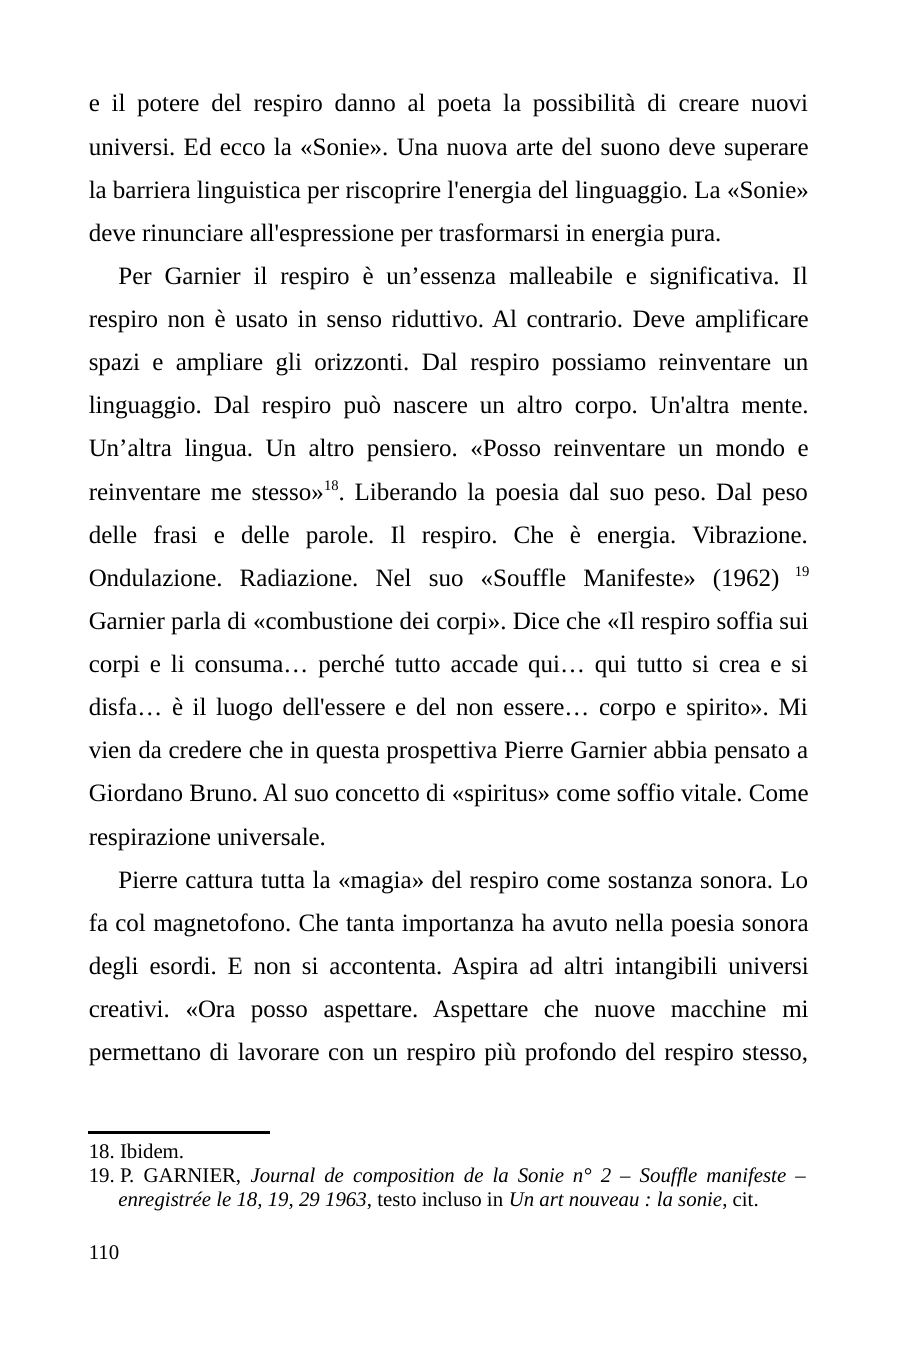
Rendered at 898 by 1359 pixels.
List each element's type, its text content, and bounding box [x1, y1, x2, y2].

text P. GARNIER, Journal de composition de la Sonie n° 2 – Souffle manifeste – enregistrée le 18, 19, 29 1963, testo incluso in Un art nouveau : la sonie, cit. [88, 1163, 809, 1211]
text Ibidem. [88, 1138, 809, 1163]
text e il potere del respiro danno al poeta la possibilità di creare nuovi universi. Ed ecco la «Sonie». Una nuova arte del suono deve superare la barriera linguistica per riscoprire l'energia del linguaggio. La «Sonie» deve rinunciare all'espressione per trasformarsi in energia pura. [88, 88, 809, 247]
text Per Garnier il respiro è un’essenza malleabile e significativa. Il respiro non è usato in senso riduttivo. Al contrario. Deve amplificare spazi e ampliare gli orizzonti. Dal respiro possiamo reinventare un linguaggio. Dal respiro può nascere un altro corpo. Un'altra mente. Un’altra lingua. Un altro pensiero. «Posso reinventare un mondo e reinventare me stesso». Liberando la poesia dal suo peso. Dal peso delle frasi e delle parole. Il respiro. Che è energia. Vibrazione. Ondulazione. Radiazione. Nel suo «Souffle Manifeste» (1962) Garnier parla di «combustione dei corpi». Dice che «Il respiro soffia sui corpi e li consuma… perché tutto accade qui… qui tutto si crea e si disfa… è il luogo dell'essere e del non essere… corpo e spirito». Mi vien da credere che in questa prospettiva Pierre Garnier abbia pensato a Giordano Bruno. Al suo concetto di «spiritus» come soffio vitale. Come respirazione universale. [88, 261, 809, 850]
text Pierre cattura tutta la «magia» del respiro come sostanza sonora. Lo fa col magnetofono. Che tanta importanza ha avuto nella poesia sonora degli esordi. E non si accontenta. Aspira ad altri intangibili universi creativi. «Ora posso aspettare. Aspettare che nuove macchine mi permettano di lavorare con un respiro più profondo del respiro stesso, [88, 865, 809, 1066]
